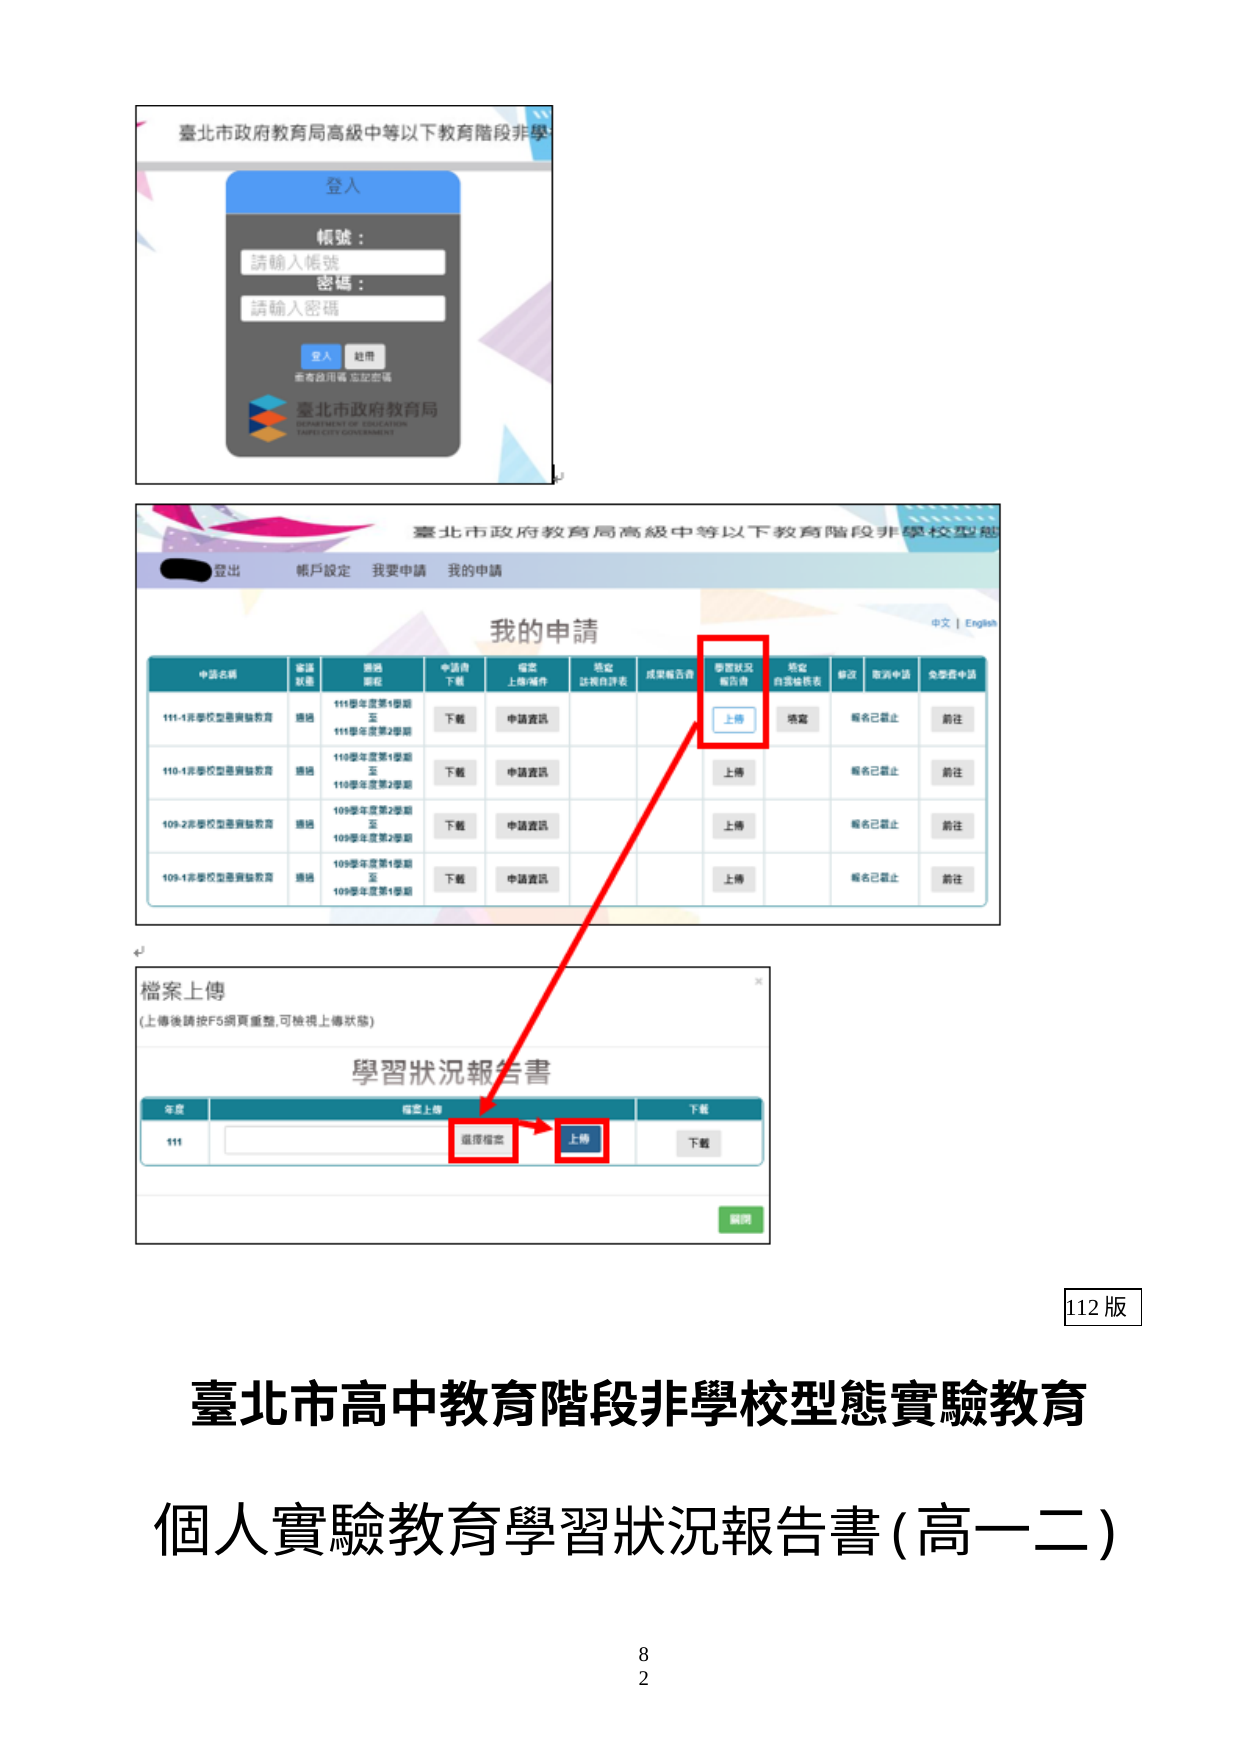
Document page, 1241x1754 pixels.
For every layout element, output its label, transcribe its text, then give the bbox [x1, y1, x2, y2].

text 個人實驗教育學習狀況報告書(高一二) [112, 1453, 1167, 1578]
text 臺北市高中教育階段非學校型態實驗教育 [112, 1328, 1167, 1453]
